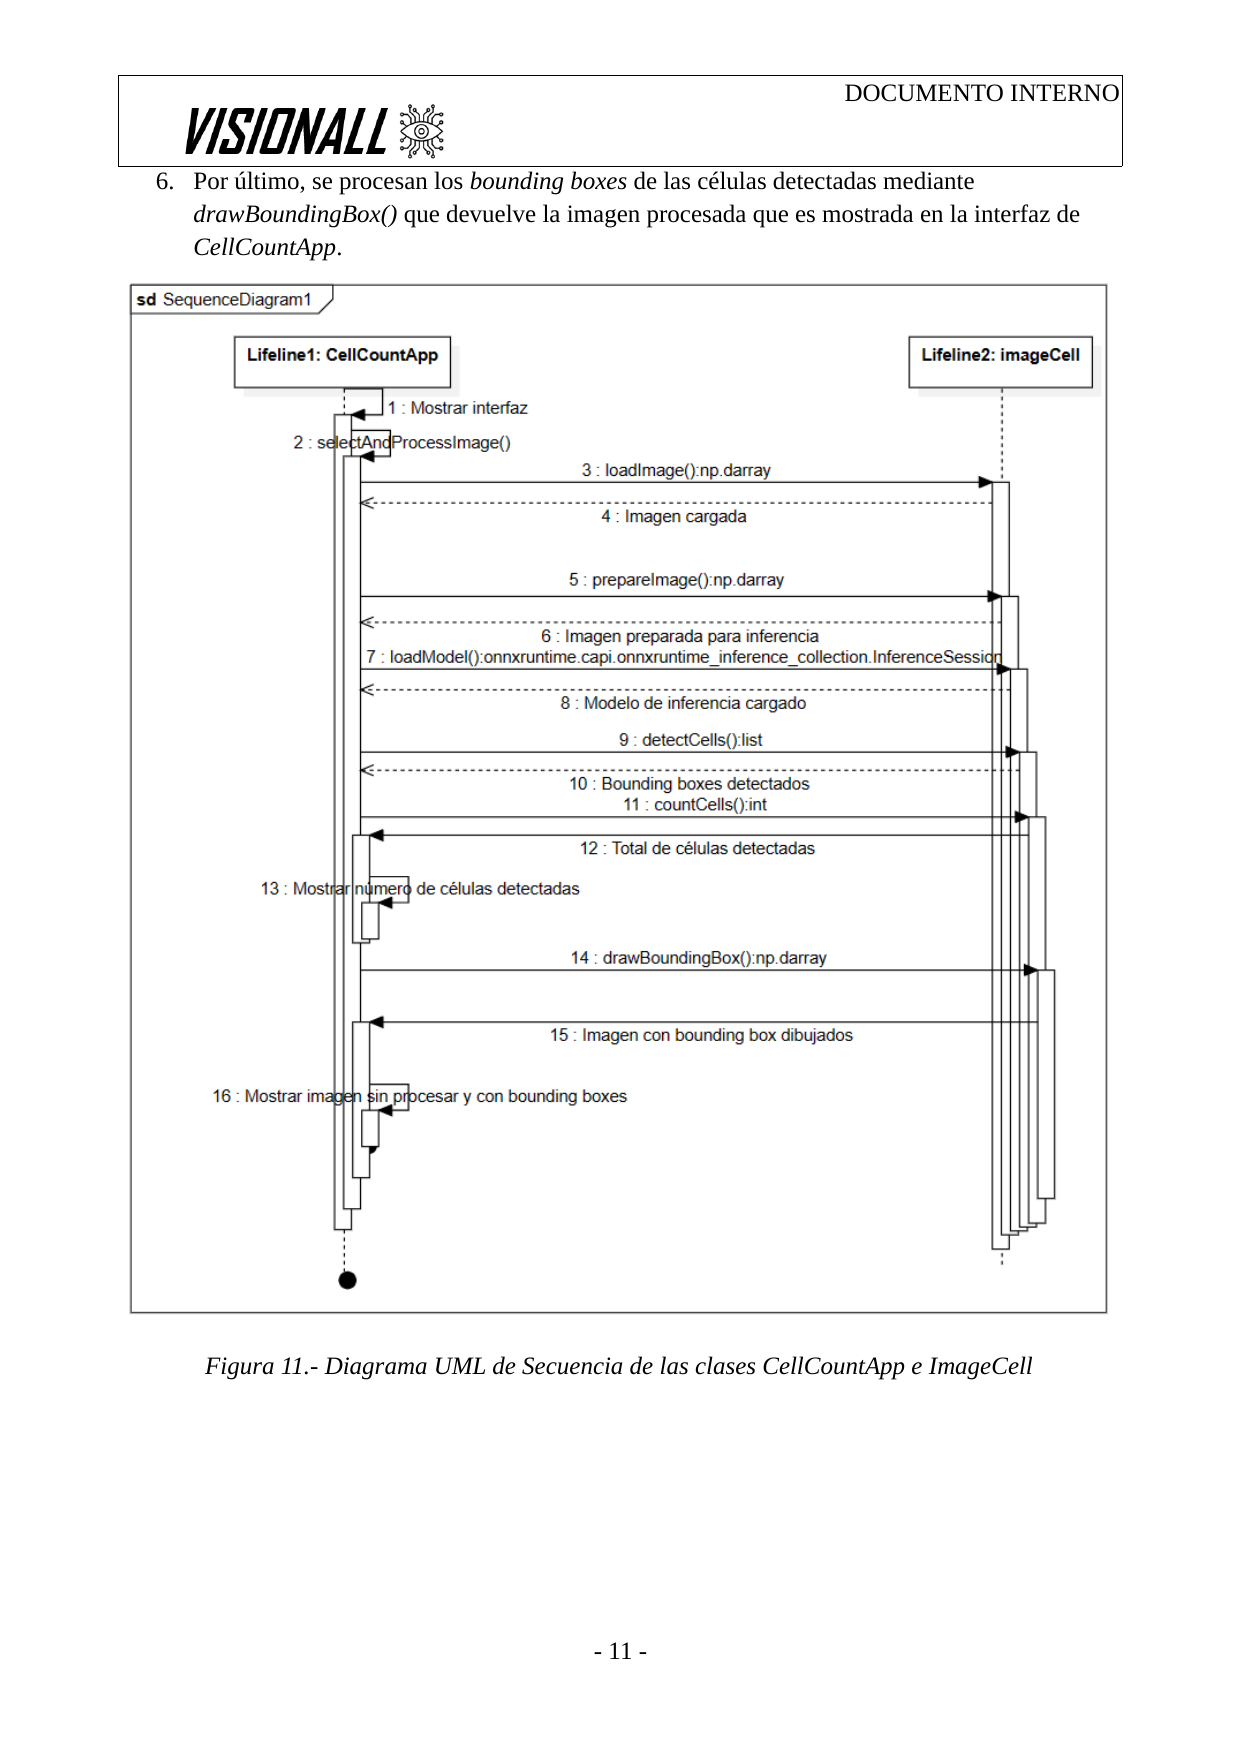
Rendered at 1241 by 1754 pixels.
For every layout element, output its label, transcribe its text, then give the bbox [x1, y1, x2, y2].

list Por último, se procesan los bounding boxes de las células detectadas mediante drawBoundingBox() que devuelve la imagen procesada que es mostrada en la interfaz de CellCountApp. [156, 167, 1122, 261]
text Figura 11.- Diagrama UML de Secuencia de las clases CellCountApp e ImageCell [118, 1351, 1122, 1380]
